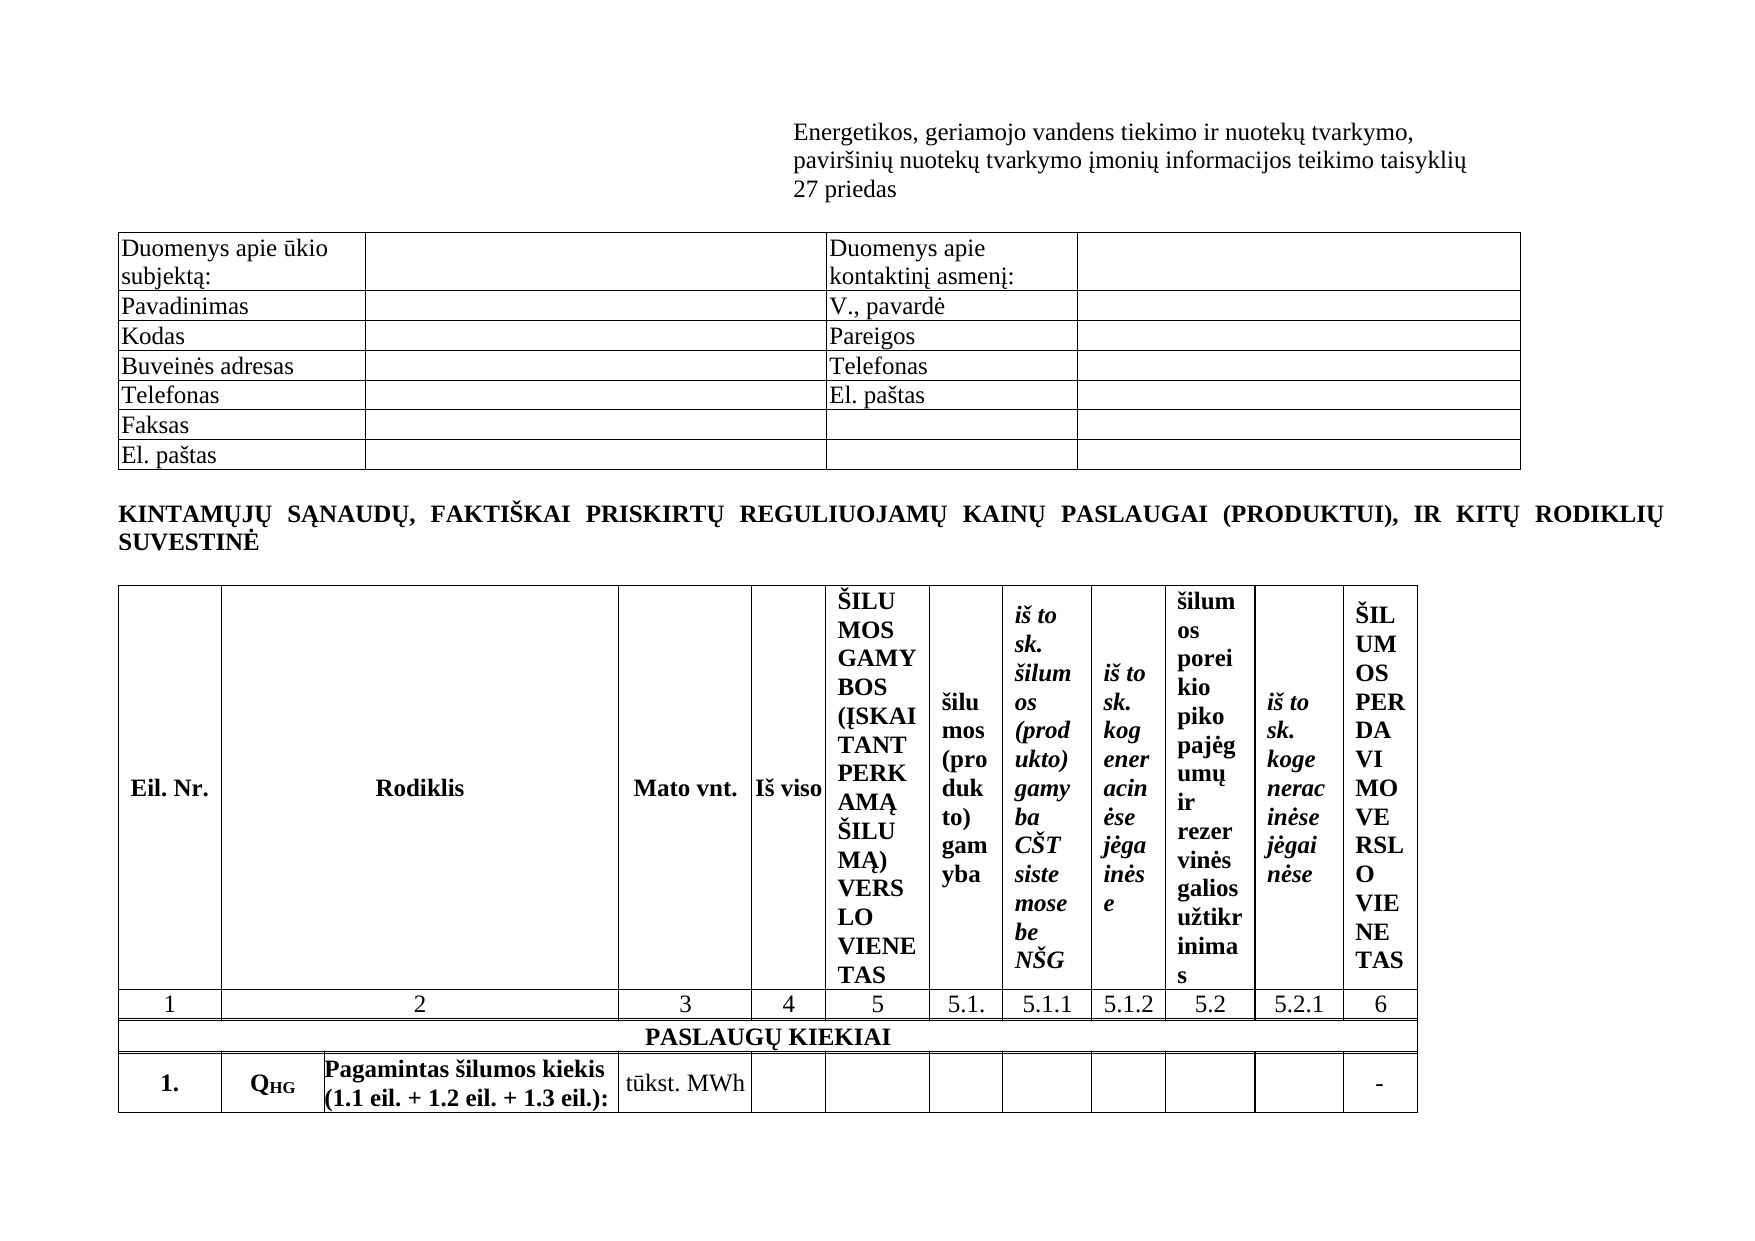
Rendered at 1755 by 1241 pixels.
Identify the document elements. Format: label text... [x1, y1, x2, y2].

table_header ŠILUMOS GAMYBOS (ĮSKAITANT PERKAMĄ ŠILUMĄ) VERSLO VIENETAS [826, 586, 929, 988]
table_cell [366, 381, 826, 409]
table_header Duomenys apie kontaktinį asmenį: [827, 233, 1077, 290]
table_cell Pagamintas šilumos kiekis (1.1 eil. + 1.2 eil. + 1.3 eil.): [325, 1054, 618, 1112]
table_cell 1 [119, 990, 221, 1018]
table_cell [827, 410, 1077, 439]
table_cell [1078, 440, 1520, 469]
table_header iš to sk. šilumos (produkto) gamyba CŠT sistemose be NŠG [1003, 586, 1091, 988]
table_cell [1078, 321, 1520, 350]
table_header Eil. Nr. [119, 586, 221, 988]
table_cell [366, 351, 826, 379]
table_cell tūkst. MWh [619, 1054, 751, 1112]
table_cell PASLAUGŲ KIEKIAI [119, 1021, 1417, 1051]
table_cell [827, 440, 1077, 469]
table_cell - [1344, 1054, 1417, 1112]
table_cell 2 [222, 990, 618, 1018]
table_cell Kodas [119, 321, 365, 350]
table_cell [1078, 410, 1520, 439]
table_cell [1166, 1054, 1254, 1112]
table_cell Pareigos [827, 321, 1077, 350]
table_cell [752, 1054, 825, 1112]
table_cell [366, 321, 826, 350]
table_cell [1078, 381, 1520, 409]
table_cell [366, 410, 826, 439]
table_cell 6 [1344, 990, 1417, 1018]
table_header iš to sk. kogeneracinėse jėgainėse [1256, 586, 1343, 988]
table_cell [1003, 1054, 1091, 1112]
table_header [1078, 233, 1520, 290]
text paviršinių nuotekų tvarkymo įmonių informacijos teikimo taisyklių [793, 145, 1666, 174]
text 27 priedas [793, 174, 1666, 203]
table_cell Telefonas [827, 351, 1077, 379]
table_cell [826, 1054, 929, 1112]
table_cell 4 [752, 990, 825, 1018]
table_cell Faksas [119, 410, 365, 439]
table_cell QHG [222, 1054, 324, 1112]
table_cell [1256, 1054, 1343, 1112]
table_cell Pavadinimas [119, 291, 365, 320]
table_header Iš viso [752, 586, 825, 988]
table_cell [1092, 1054, 1165, 1112]
table_cell 1. [119, 1054, 221, 1112]
text KINTAMŲJŲ SĄNAUDŲ, FAKTIŠKAI PRISKIRTŲ REGULIUOJAMŲ KAINŲ PASLAUGAI (PRODUKTUI), IR KITŲ RODIKLIŲ SUVESTINĖ [118, 499, 1666, 556]
table_header iš to sk. kogeneracinėse jėgainėse [1092, 586, 1165, 988]
table_cell [1078, 351, 1520, 379]
table_header šilumos poreikio piko pajėgumų ir rezervinės galios užtikrinimas [1166, 586, 1254, 988]
table_cell 5.2 [1166, 990, 1254, 1018]
table_cell 5.2.1 [1256, 990, 1343, 1018]
table_cell 5.1.1 [1003, 990, 1091, 1018]
table_cell Buveinės adresas [119, 351, 365, 379]
table_header Rodiklis [222, 586, 618, 988]
table_cell [930, 1054, 1002, 1112]
table_cell 5 [826, 990, 929, 1018]
table_cell V., pavardė [827, 291, 1077, 320]
table_cell 5.1.2 [1092, 990, 1165, 1018]
table_cell [1078, 291, 1520, 320]
table_cell 3 [619, 990, 751, 1018]
table_header šilumos (produkto) gamyba [930, 586, 1002, 988]
table_cell [366, 440, 826, 469]
table_header ŠILUMOS PERDAVIMO VERSLO VIENETAS [1344, 586, 1417, 988]
table_header [366, 233, 826, 290]
table_cell El. paštas [827, 381, 1077, 409]
table_header Mato vnt. [619, 586, 751, 988]
table_cell El. paštas [119, 440, 365, 469]
table_cell [366, 291, 826, 320]
table_cell Telefonas [119, 381, 365, 409]
text Energetikos, geriamojo vandens tiekimo ir nuotekų tvarkymo, [793, 117, 1666, 145]
table_cell 5.1. [930, 990, 1002, 1018]
table_header Duomenys apie ūkio subjektą: [119, 233, 365, 290]
